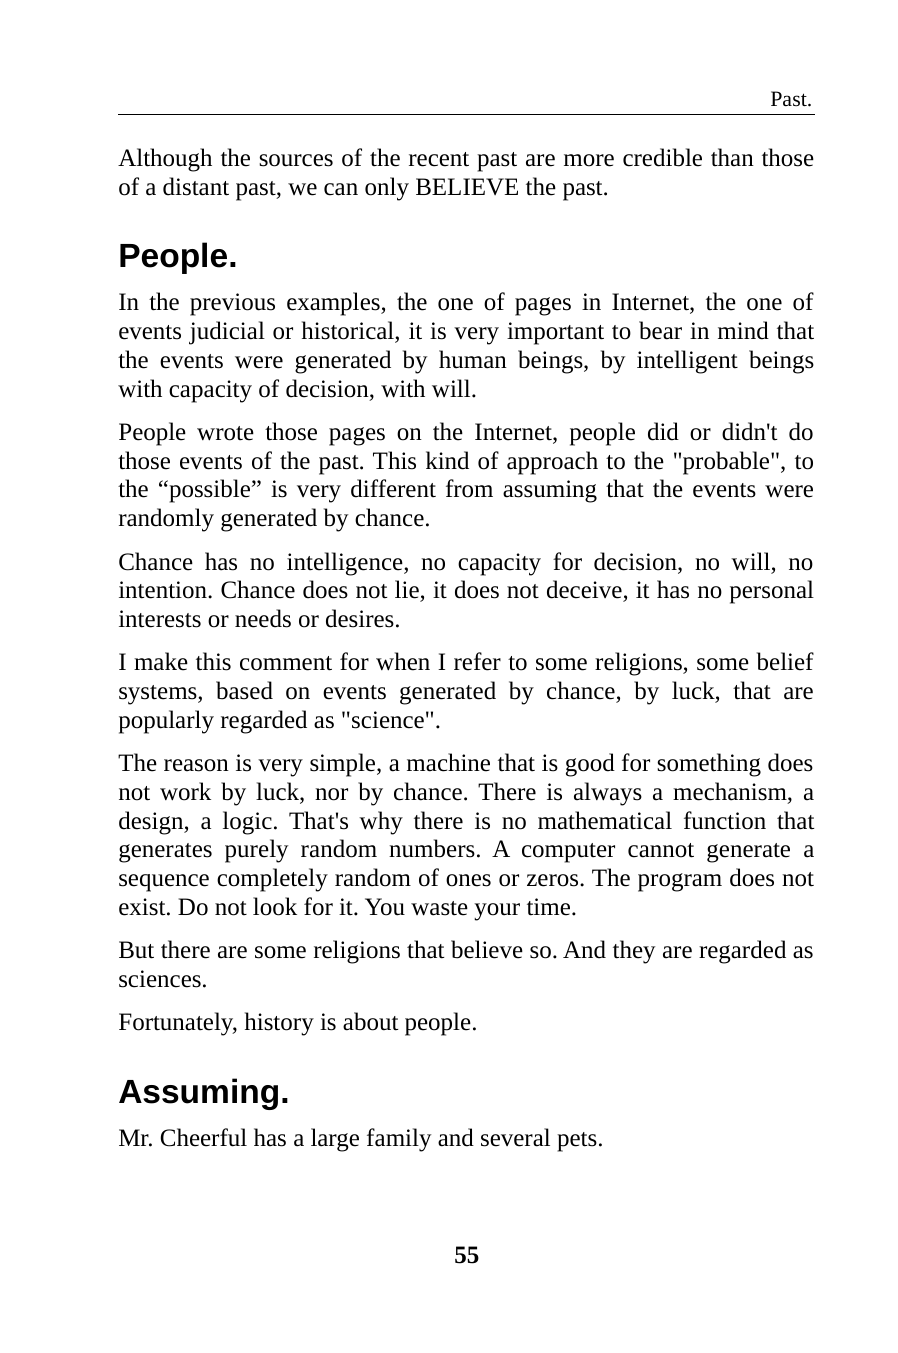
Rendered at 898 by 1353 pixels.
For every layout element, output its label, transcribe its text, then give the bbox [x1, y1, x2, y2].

subtitle Assuming. [118, 1072, 815, 1110]
text I make this comment for when I refer to some religions, some belief systems, based on events generated by chance, by luck, that are popularly regarded as "science". [118, 647, 815, 734]
text In the previous examples, the one of pages in Internet, the one of events judicial or historical, it is very important to bear in mind that the events were generated by human beings, by intelligent beings with capacity of decision, with will. [118, 287, 815, 402]
text Chance has no intelligence, no capacity for decision, no will, no intention. Chance does not lie, it does not deceive, it has no personal interests or needs or desires. [118, 547, 815, 633]
text But there are some religions that believe so. And they are regarded as sciences. [118, 935, 815, 993]
text Fortunately, history is about people. [118, 1007, 815, 1036]
text Mr. Cheerful has a large family and several pets. [118, 1123, 815, 1151]
text The reason is very simple, a machine that is good for something does not work by luck, nor by chance. There is always a mechanism, a design, a logic. That's why there is no mathematical function that generates purely random numbers. A computer cannot generate a sequence completely random of ones or zeros. The program does not exist. Do not look for it. You waste your time. [118, 748, 815, 921]
text People wrote those pages on the Internet, people did or didn't do those events of the past. This kind of approach to the "probable", to the “possible” is very different from assuming that the events were randomly generated by chance. [118, 417, 815, 532]
subtitle People. [118, 236, 815, 275]
text Although the sources of the recent past are more credible than those of a distant past, we can only BELIEVE the past. [118, 143, 815, 201]
